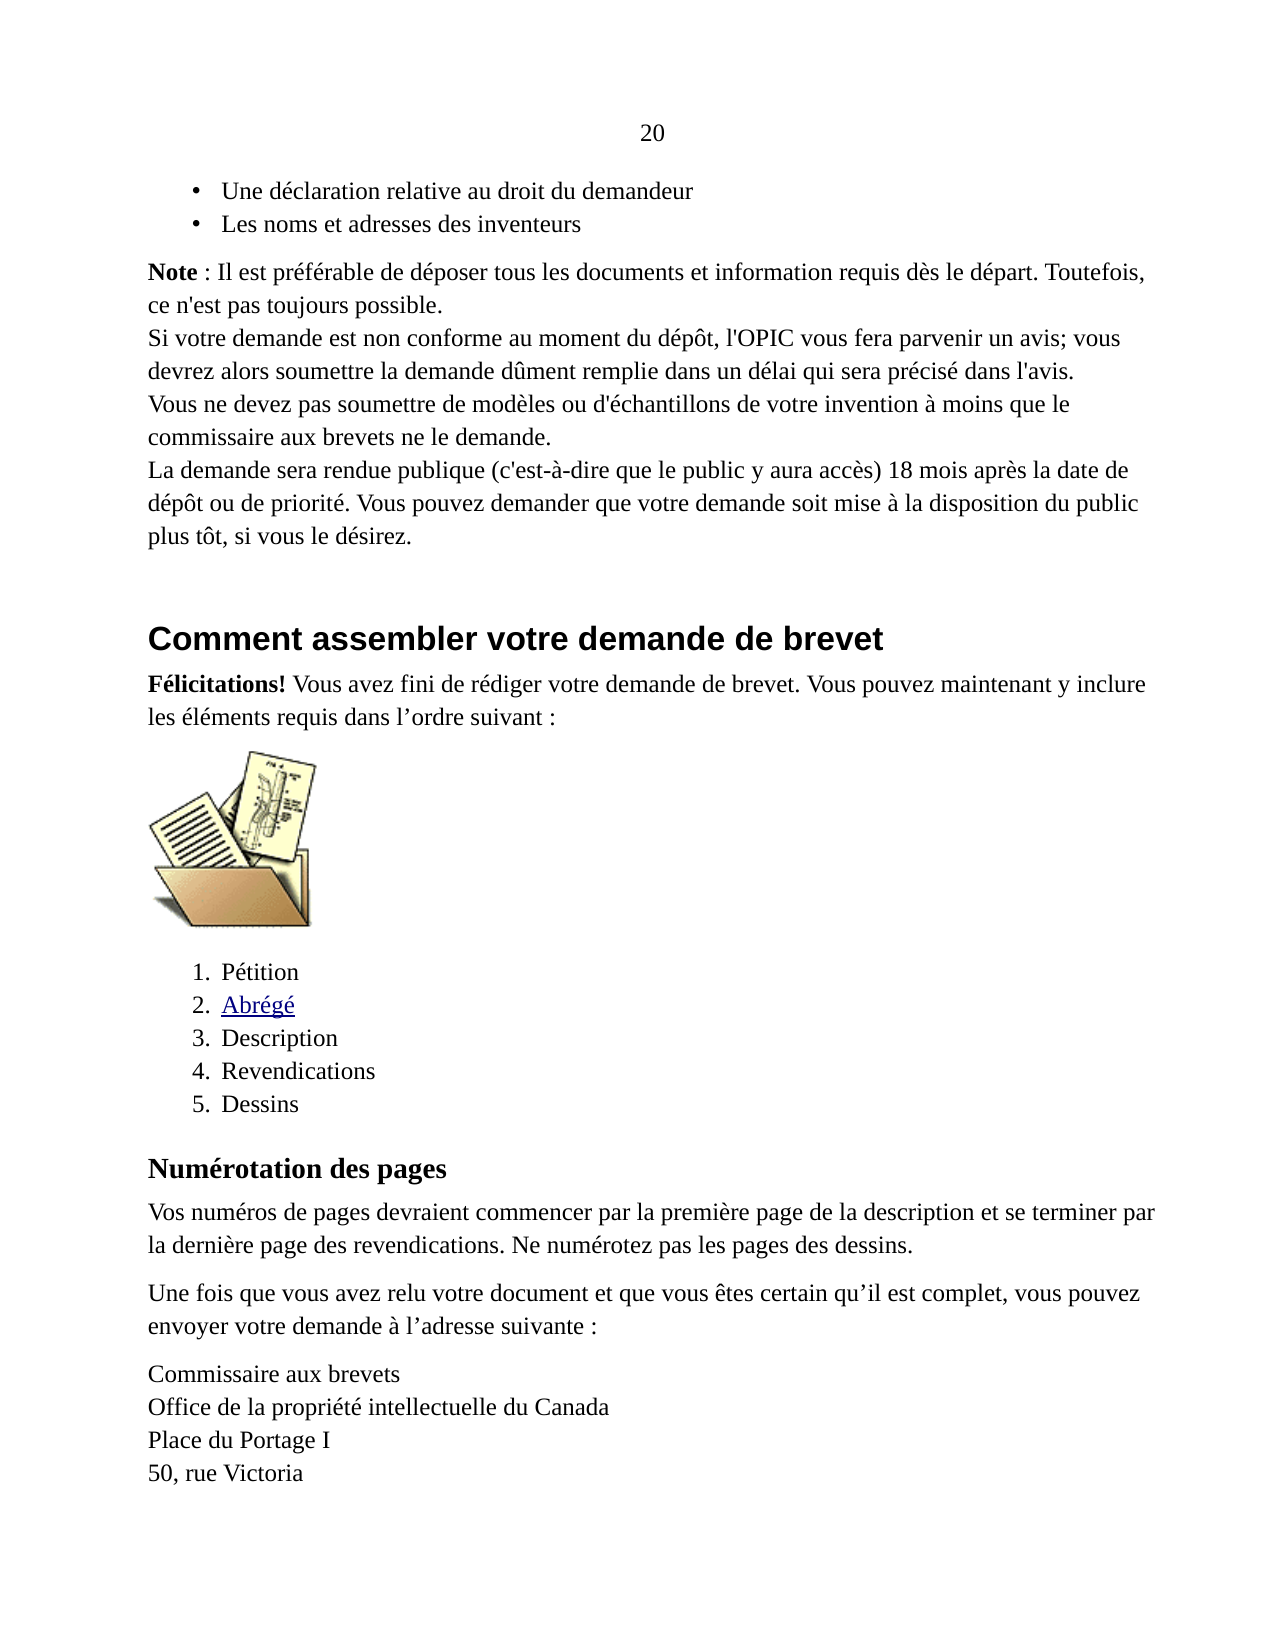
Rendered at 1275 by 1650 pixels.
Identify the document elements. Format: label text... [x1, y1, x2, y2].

text Vos numéros de pages devraient commencer par la première page de la description et se terminer par la dernière page des revendications. Ne numérotez pas les pages des dessins. [148, 1197, 1157, 1259]
list Les noms et adresses des inventeurs [192, 209, 1157, 238]
subtitle Numérotation des pages [148, 1151, 1157, 1185]
subtitle Comment assembler votre demande de brevet [148, 618, 1157, 657]
list Une déclaration relative au droit du demandeur [192, 176, 1157, 205]
list Revendications [192, 1056, 1157, 1085]
picture [147, 750, 320, 933]
list Description [192, 1023, 1157, 1052]
text Note : Il est préférable de déposer tous les documents et information requis dès le départ. Toutefois, ce n'est pas toujours possible. Si votre demande est non conforme au moment du dépôt, l'OPIC vous fera parvenir un avis; vous devrez alors soumettre la demande dûment remplie dans un délai qui sera précisé dans l'avis. Vous ne devez pas soumettre de modèles ou d'échantillons de votre invention à moins que le commissaire aux brevets ne le demande. La demande sera rendue publique (c'est-à-dire que le public y aura accès) 18 mois après la date de dépôt ou de priorité. Vous pouvez demander que votre demande soit mise à la disposition du public plus tôt, si vous le désirez. [148, 257, 1157, 550]
text Une fois que vous avez relu votre document et que vous êtes certain qu’il est complet, vous pouvez envoyer votre demande à l’adresse suivante : [148, 1278, 1157, 1340]
text Félicitations! Vous avez fini de rédiger votre demande de brevet. Vous pouvez maintenant y inclure les éléments requis dans l’ordre suivant : [148, 669, 1157, 731]
list Dessins [192, 1089, 1157, 1118]
list Abrégé [192, 990, 1157, 1019]
text Commissaire aux brevets Office de la propriété intellectuelle du Canada Place du Portage I 50, rue Victoria [148, 1359, 1157, 1487]
list Pétition [192, 957, 1157, 986]
